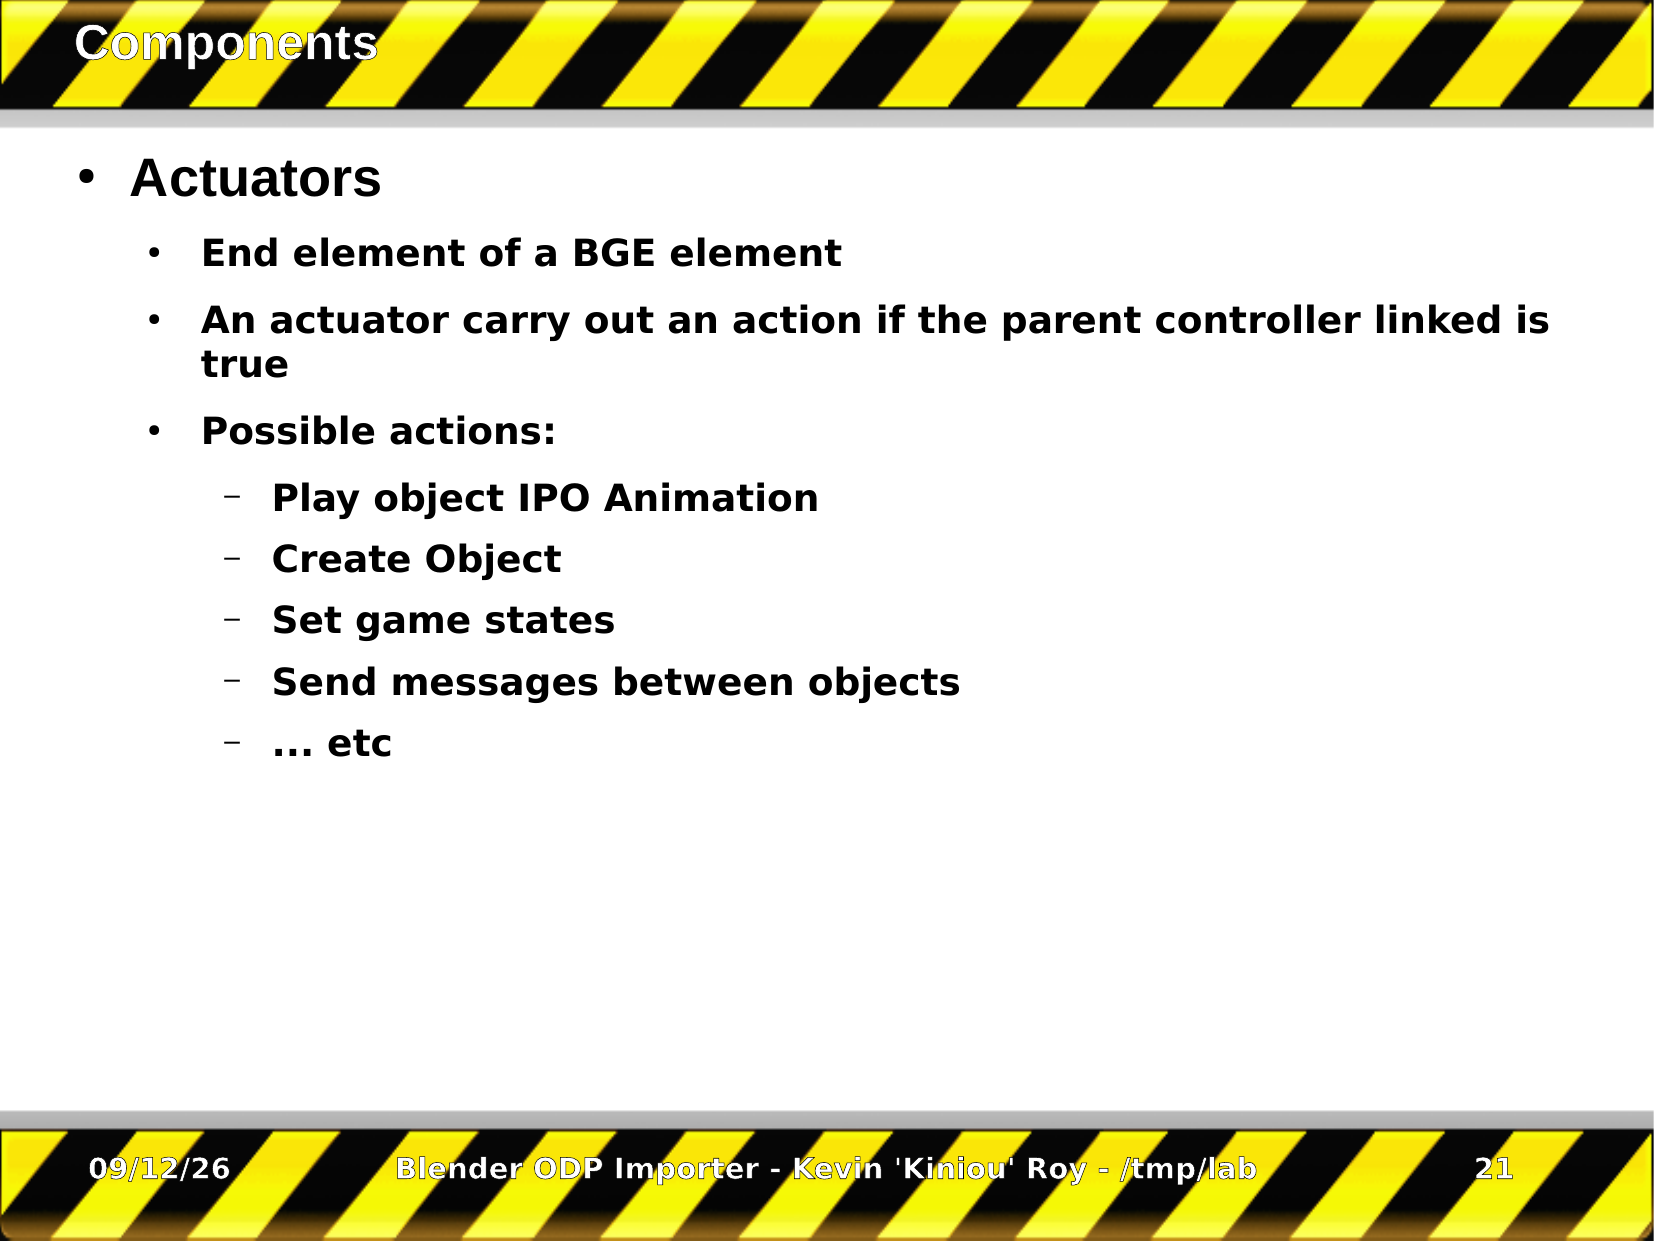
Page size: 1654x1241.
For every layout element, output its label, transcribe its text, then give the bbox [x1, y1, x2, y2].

picture [0, 0, 1654, 1241]
title Components [73, 14, 1580, 102]
list Actuators End element of a BGE element An actuator carry out an action if the parent controller linked is true Possible actions: Play object IPO Animation Create Object Set game states Send messages between objects ... etc [59, 147, 1595, 803]
